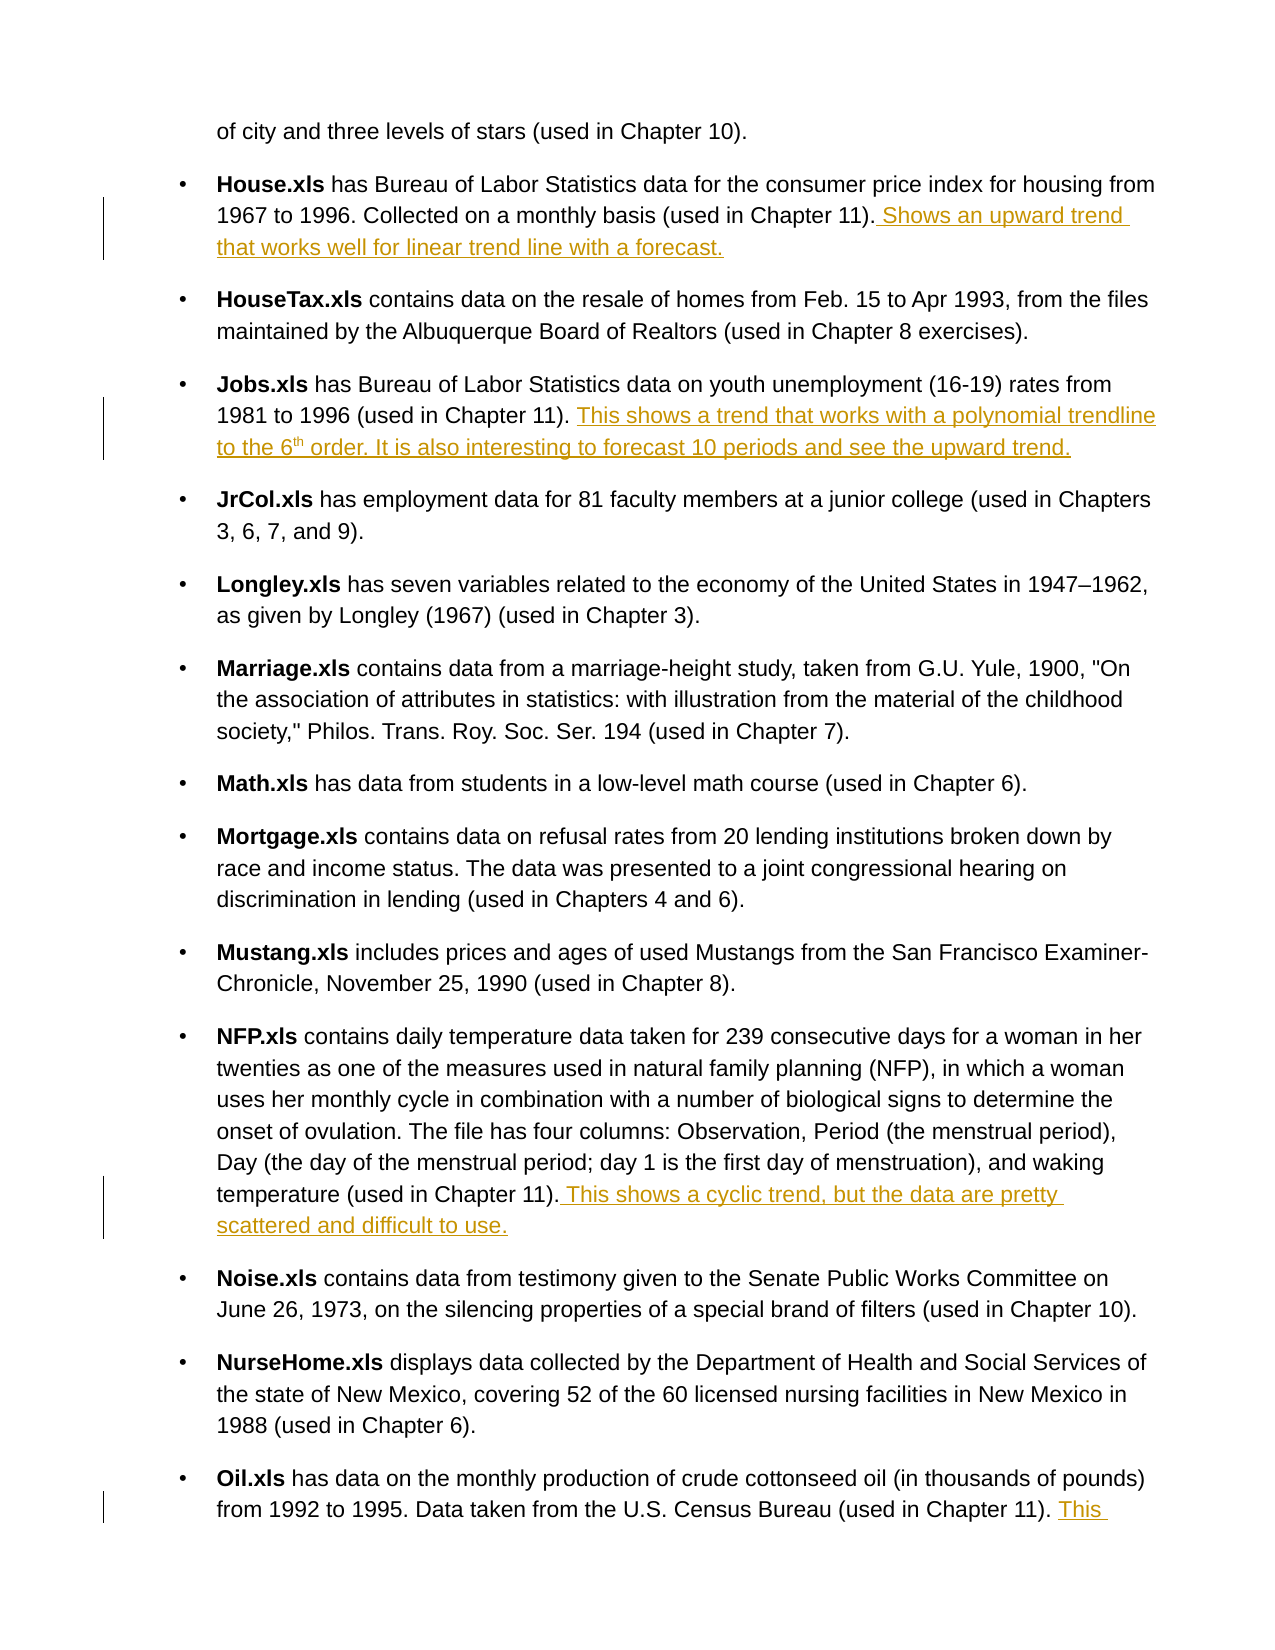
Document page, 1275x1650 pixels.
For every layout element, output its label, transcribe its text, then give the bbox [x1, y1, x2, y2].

list House.xls has Bureau of Labor Statistics data for the consumer price index for housing from 1967 to 1996. Collected on a monthly basis (used in Chapter 11). Shows an upward trend that works well for linear trend line with a forecast. [179, 171, 1157, 260]
list Mustang.xls includes prices and ages of used Mustangs from the San Francisco Examiner-Chronicle, November 25, 1990 (used in Chapter 8). [179, 939, 1157, 997]
list of city and three levels of stars (used in Chapter 10). [179, 118, 1157, 144]
list Jobs.xls has Bureau of Labor Statistics data on youth unemployment (16-19) rates from 1981 to 1996 (used in Chapter 11). This shows a trend that works with a polynomial trendline to the 6th order. It is also interesting to forecast 10 periods and see the upward trend. [179, 371, 1157, 460]
list Math.xls has data from students in a low-level math course (used in Chapter 6). [179, 770, 1157, 797]
list Mortgage.xls contains data on refusal rates from 20 lending institutions broken down by race and income status. The data was presented to a joint congressional hearing on discrimination in lending (used in Chapters 4 and 6). [179, 823, 1157, 912]
list Oil.xls has data on the monthly production of crude cottonseed oil (in thousands of pounds) from 1992 to 1995. Data taken from the U.S. Census Bureau (used in Chapter 11). This [179, 1465, 1157, 1523]
list Longley.xls has seven variables related to the economy of the United States in 1947–1962, as given by Longley (1967) (used in Chapter 3). [179, 571, 1157, 628]
list Noise.xls contains data from testimony given to the Senate Public Works Committee on June 26, 1973, on the silencing properties of a special brand of filters (used in Chapter 10). [179, 1265, 1157, 1323]
list HouseTax.xls contains data on the resale of homes from Feb. 15 to Apr 1993, from the files maintained by the Albuquerque Board of Realtors (used in Chapter 8 exercises). [179, 286, 1157, 344]
list NurseHome.xls displays data collected by the Department of Health and Social Services of the state of New Mexico, covering 52 of the 60 licensed nursing facilities in New Mexico in 1988 (used in Chapter 6). [179, 1349, 1157, 1438]
list Marriage.xls contains data from a marriage-height study, taken from G.U. Yule, 1900, "On the association of attributes in statistics: with illustration from the material of the childhood society," Philos. Trans. Roy. Soc. Ser. 194 (used in Chapter 7). [179, 655, 1157, 744]
list NFP.xls contains daily temperature data taken for 239 consecutive days for a woman in her twenties as one of the measures used in natural family planning (NFP), in which a woman uses her monthly cycle in combination with a number of biological signs to determine the onset of ovulation. The file has four columns: Observation, Period (the menstrual period), Day (the day of the menstrual period; day 1 is the first day of menstruation), and waking temperature (used in Chapter 11). This shows a cyclic trend, but the data are pretty scattered and difficult to use. [179, 1023, 1157, 1239]
list JrCol.xls has employment data for 81 faculty members at a junior college (used in Chapters 3, 6, 7, and 9). [179, 486, 1157, 544]
